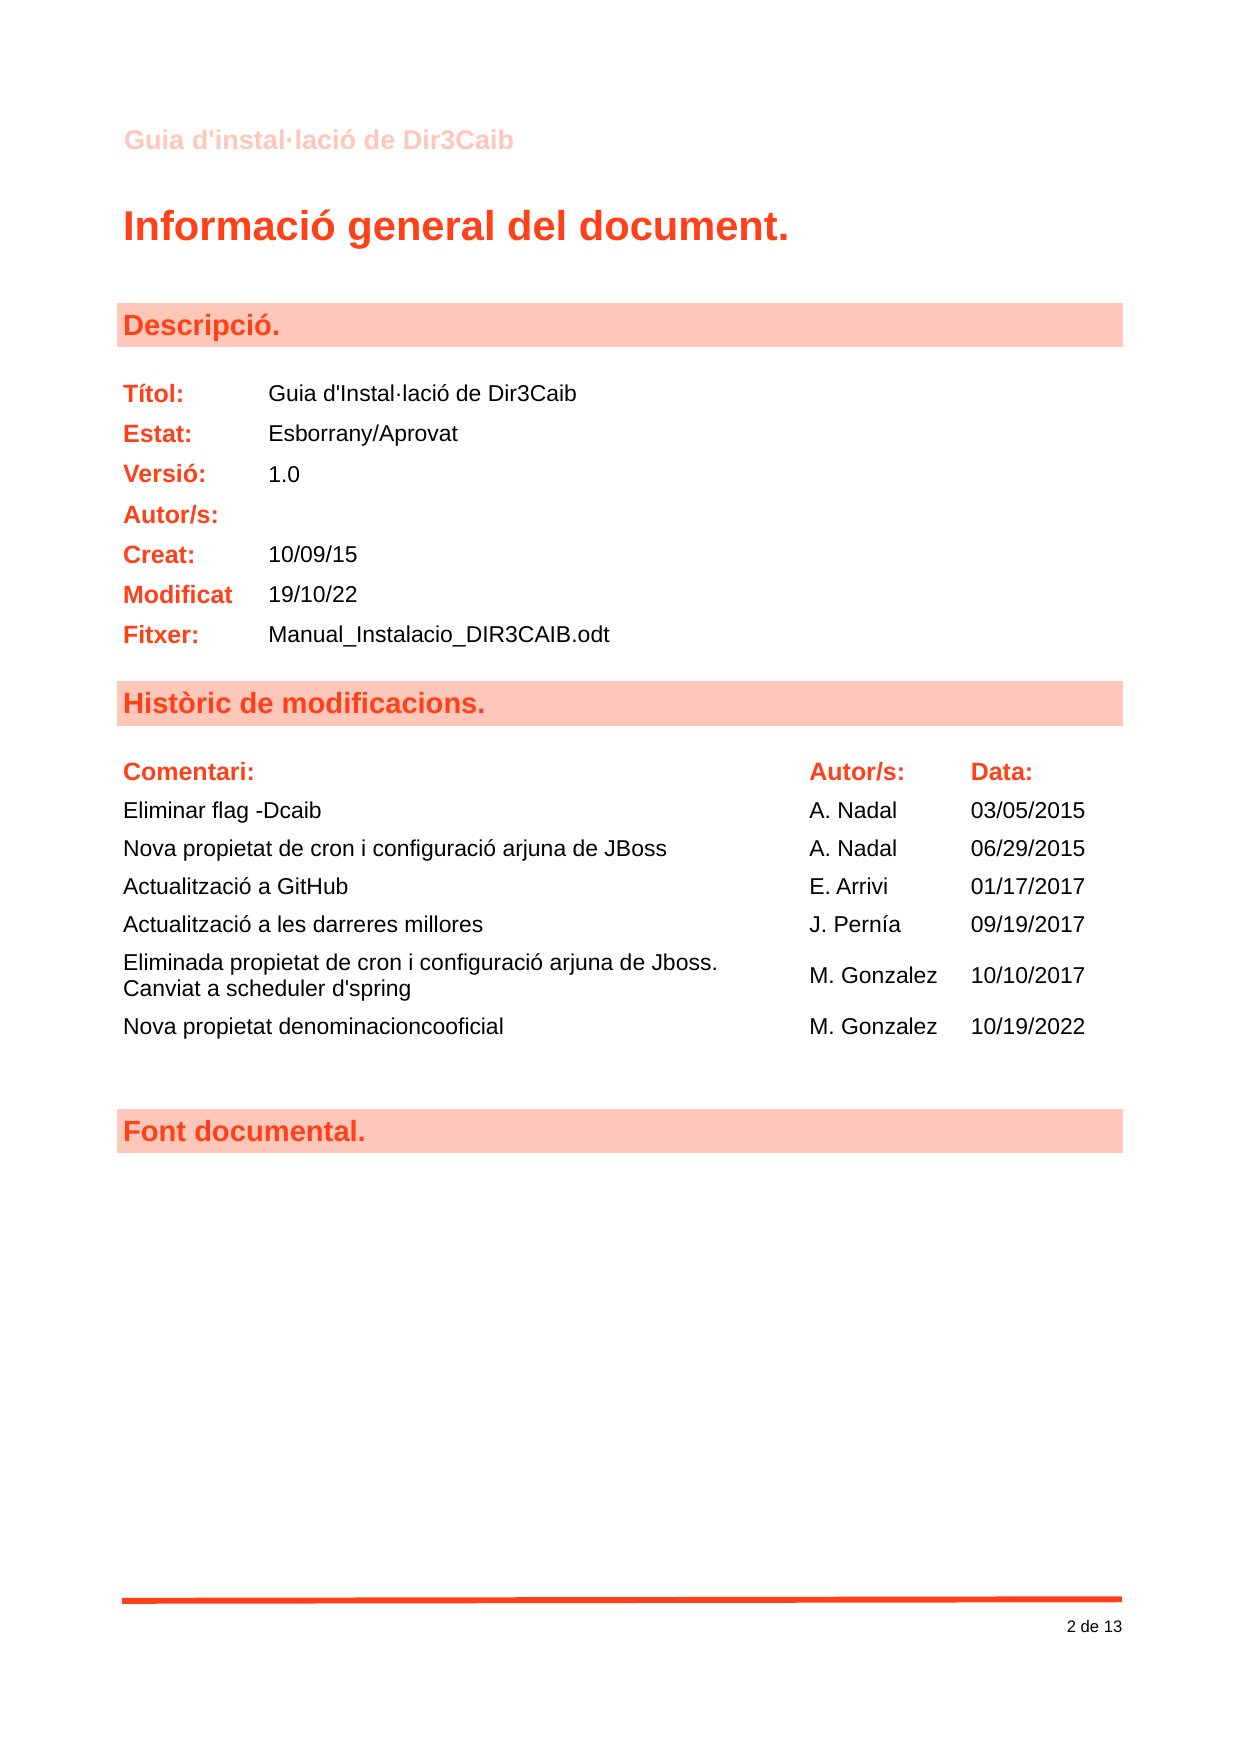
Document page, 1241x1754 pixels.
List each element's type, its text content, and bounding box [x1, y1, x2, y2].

table_cell Versió: [117, 454, 262, 494]
table_cell 19/10/22 [262, 574, 1123, 614]
table_cell A. Nadal [803, 792, 965, 829]
table_cell Autor/s: [803, 751, 965, 792]
table_cell [262, 494, 1123, 534]
table_cell Manual_Instalacio_DIR3CAIB.odt [262, 615, 1123, 655]
table_cell Modificat [117, 574, 262, 614]
table_cell [117, 1255, 1123, 1293]
table_cell [117, 1217, 1123, 1255]
table_cell E. Arrivi [803, 867, 965, 905]
table_cell [117, 1045, 803, 1083]
table_cell 05/03/2015 [965, 792, 1123, 829]
table_cell [117, 655, 1123, 681]
table_cell Estat: [117, 414, 262, 454]
table_cell Eliminada propietat de cron i configuració arjuna de Jboss. Canviat a scheduler d'spring [117, 943, 803, 1007]
table_cell M. Gonzalez [803, 943, 965, 1007]
table_cell Font documental. [117, 1109, 1123, 1153]
table_cell [117, 1154, 1123, 1179]
table_cell Comentari: [117, 751, 803, 792]
table_header Informació general del document. [117, 195, 1123, 302]
table_cell Autor/s: [117, 494, 262, 534]
table_cell Eliminar flag -Dcaib [117, 792, 803, 829]
table_cell Fitxer: [117, 615, 262, 655]
table_cell 17/01/2017 [965, 867, 1123, 905]
table_cell Nova propietat denominacioncooficial [117, 1007, 803, 1045]
table_cell Creat: [117, 534, 262, 574]
table_cell Títol: [117, 373, 262, 413]
table_cell 10/10/2017 [965, 943, 1123, 1007]
table_cell 29/06/2015 [965, 829, 1123, 867]
table_cell Guia d'Instal·lació de Dir3Caib [262, 373, 1123, 413]
table_cell [117, 1293, 1123, 1331]
table_cell A. Nadal [803, 829, 965, 867]
table_cell 19/10/2022 [965, 1007, 1123, 1045]
table_cell [117, 348, 1123, 373]
table_cell [965, 1045, 1123, 1083]
table_cell [117, 1179, 1123, 1217]
table_cell M. Gonzalez [803, 1007, 965, 1045]
table_cell Data: [965, 751, 1123, 792]
table_cell Descripció. [117, 303, 1123, 347]
table_cell J. Pernía [803, 905, 965, 943]
table_cell Actualització a les darreres millores [117, 905, 803, 943]
table_cell 09/10/15 [262, 534, 1123, 574]
table_cell Històric de modificacions. [117, 681, 1123, 726]
table_cell Nova propietat de cron i configuració arjuna de JBoss [117, 829, 803, 867]
table_cell 1.0 [262, 454, 1123, 494]
table_cell [117, 1083, 1123, 1108]
table_cell 19/09/2017 [965, 905, 1123, 943]
table_cell [117, 726, 1123, 751]
table_cell Esborrany/Aprovat [262, 414, 1123, 454]
table_cell Actualització a GitHub [117, 867, 803, 905]
table_cell [803, 1045, 965, 1083]
